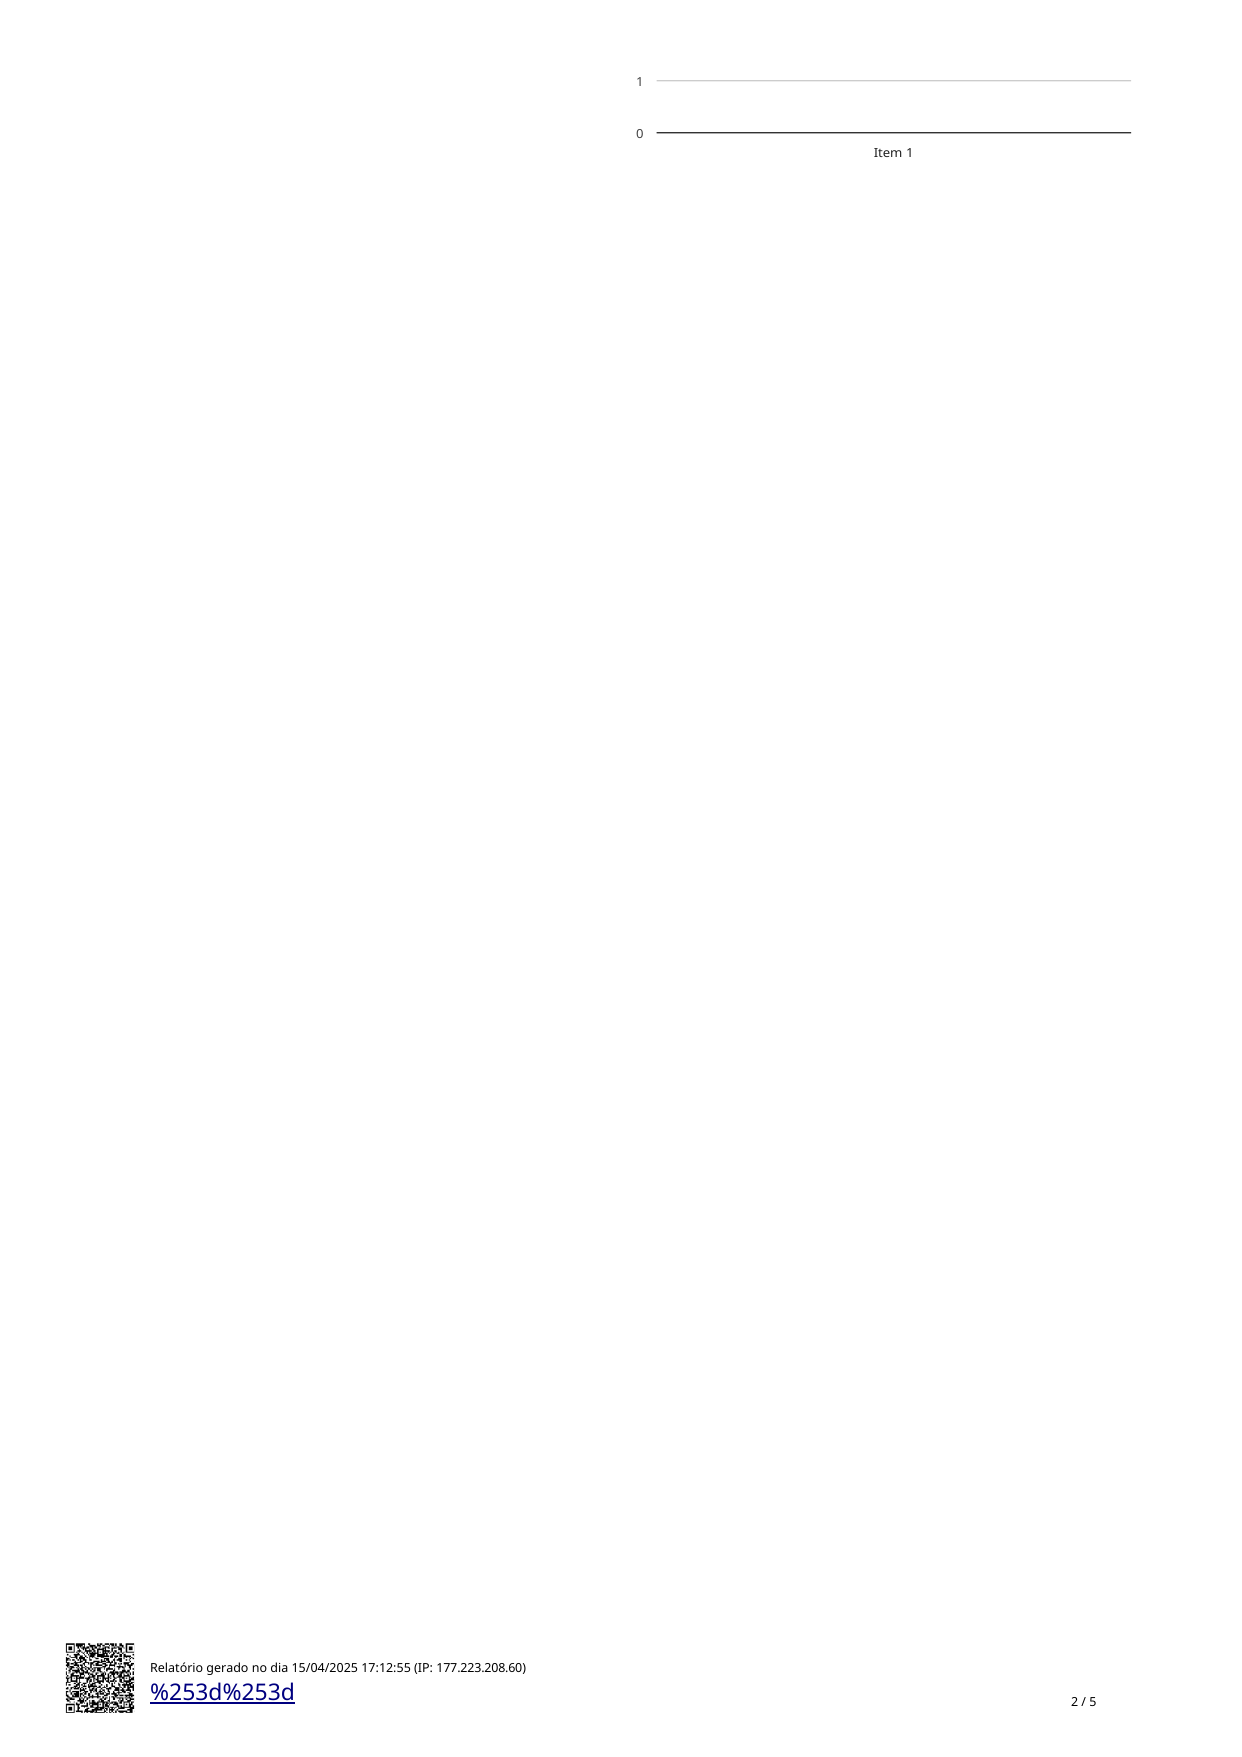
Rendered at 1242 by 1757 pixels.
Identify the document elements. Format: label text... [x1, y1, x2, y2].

text 1 [141, 73, 1139, 90]
text 0 [141, 126, 1139, 143]
text Item 1 [621, 144, 1167, 161]
